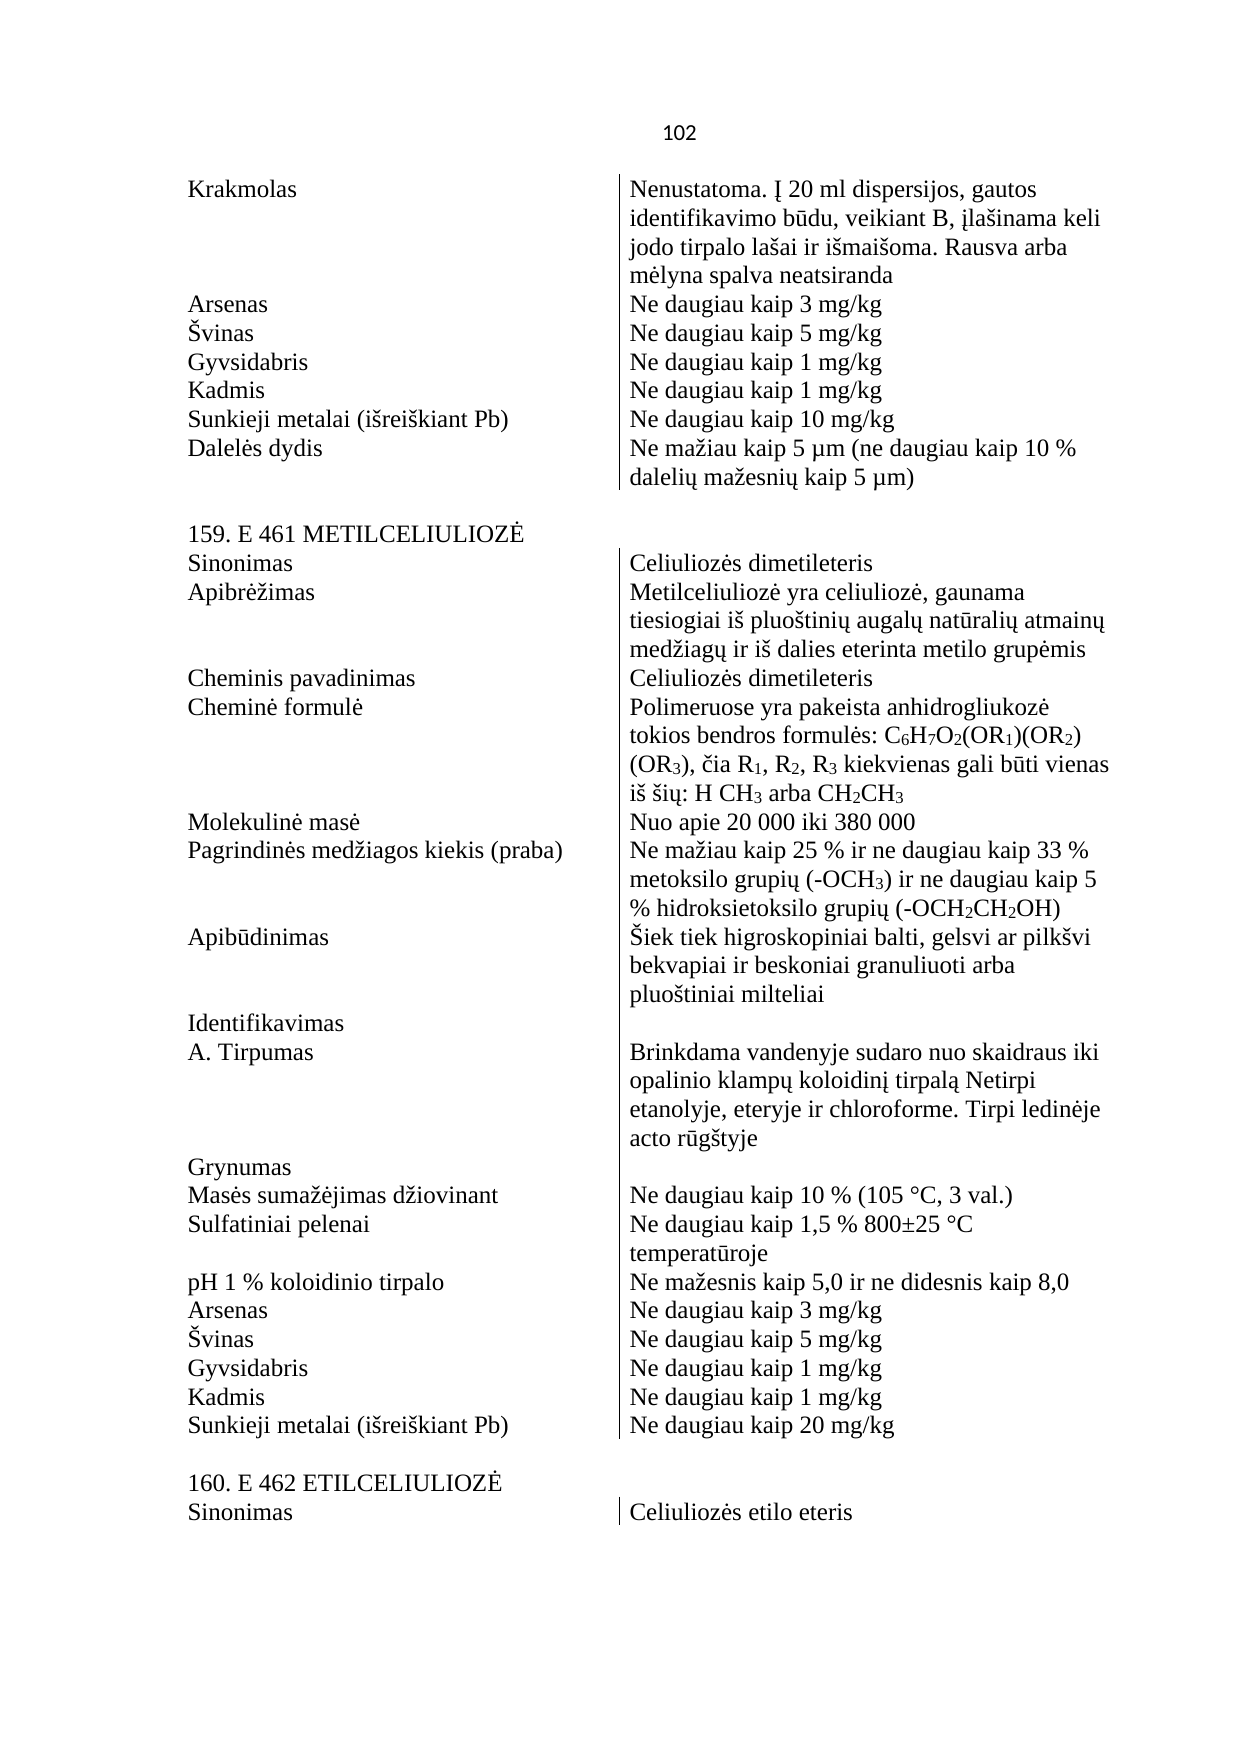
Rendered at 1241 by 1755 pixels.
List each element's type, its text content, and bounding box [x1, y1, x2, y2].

table_cell Ne daugiau kaip 5 mg/kg [620, 318, 1122, 347]
table_cell Ne mažiau kaip 5 µm (ne daugiau kaip 10 % dalelių mažesnių kaip 5 µm) [620, 433, 1122, 490]
table_header 159. E 461 METILCELIULIOZĖ [177, 519, 1122, 548]
table_cell Arsenas [177, 1295, 619, 1324]
table_cell Apibūdinimas [177, 922, 619, 1008]
table_cell Nenustatoma. Į 20 ml dispersijos, gautos identifikavimo būdu, veikiant B, įlašinama keli jodo tirpalo lašai ir išmaišoma. Rausva arba mėlyna spalva neatsiranda [620, 174, 1122, 289]
table_cell Gyvsidabris [177, 347, 619, 375]
table_cell Švinas [177, 318, 619, 347]
table_cell Ne daugiau kaip 20 mg/kg [620, 1410, 1122, 1439]
table_cell Celiuliozės etilo eteris [620, 1497, 1122, 1525]
table_cell Arsenas [177, 289, 619, 318]
table_cell Sunkieji metalai (išreiškiant Pb) [177, 404, 619, 433]
table_cell Ne daugiau kaip 1 mg/kg [620, 347, 1122, 375]
table_cell A. Tirpumas [177, 1037, 619, 1152]
table_cell Ne daugiau kaip 1 mg/kg [620, 1353, 1122, 1382]
table_cell Ne daugiau kaip 1 mg/kg [620, 375, 1122, 404]
table_cell Grynumas [177, 1152, 619, 1180]
table_cell Dalelės dydis [177, 433, 619, 490]
table_cell Sinonimas [177, 1497, 619, 1525]
table_cell Ne mažiau kaip 25 % ir ne daugiau kaip 33 % metoksilo grupių (-OCH3) ir ne daugiau kaip 5 % hidroksietoksilo grupių (-OCH2CH2OH) [620, 835, 1122, 922]
table_cell pH 1 % koloidinio tirpalo [177, 1267, 619, 1295]
table_cell Identifikavimas [177, 1008, 619, 1037]
table_cell Ne daugiau kaip 1 mg/kg [620, 1382, 1122, 1410]
table_cell [620, 1152, 1122, 1180]
table_cell Polimeruose yra pakeista anhidrogliukozė tokios bendros formulės: C6H7O2(OR1)(OR2)(OR3), čia R1, R2, R3 kiekvienas gali būti vienas iš šių: H CH3 arba CH2CH3 [620, 692, 1122, 807]
table_cell Pagrindinės medžiagos kiekis (praba) [177, 835, 619, 922]
table_cell Ne daugiau kaip 10 % (105 °C, 3 val.) [620, 1180, 1122, 1209]
table_cell Masės sumažėjimas džiovinant [177, 1180, 619, 1209]
table_cell Šiek tiek higroskopiniai balti, gelsvi ar pilkšvi bekvapiai ir beskoniai granuliuoti arba pluoštiniai milteliai [620, 922, 1122, 1008]
table_cell Sulfatiniai pelenai [177, 1209, 619, 1267]
table_cell Ne mažesnis kaip 5,0 ir ne didesnis kaip 8,0 [620, 1267, 1122, 1295]
table_cell Brinkdama vandenyje sudaro nuo skaidraus iki opalinio klampų koloidinį tirpalą Netirpi etanolyje, eteryje ir chloroforme. Tirpi ledinėje acto rūgštyje [620, 1037, 1122, 1152]
table_cell Ne daugiau kaip 3 mg/kg [620, 289, 1122, 318]
table_cell Kadmis [177, 375, 619, 404]
table_cell Nuo apie 20 000 iki 380 000 [620, 807, 1122, 835]
table_cell [620, 1008, 1122, 1037]
table_cell Celiuliozės dimetileteris [620, 548, 1122, 577]
table_cell Apibrėžimas [177, 577, 619, 663]
table_cell Cheminė formulė [177, 692, 619, 807]
table_cell Cheminis pavadinimas [177, 663, 619, 692]
table_header 160. E 462 ETILCELIULIOZĖ [177, 1468, 1122, 1497]
table_cell Ne daugiau kaip 1,5 % 800±25 °C temperatūroje [620, 1209, 1122, 1267]
table_cell Gyvsidabris [177, 1353, 619, 1382]
table_cell Švinas [177, 1324, 619, 1353]
table_cell Ne daugiau kaip 10 mg/kg [620, 404, 1122, 433]
table_cell Ne daugiau kaip 5 mg/kg [620, 1324, 1122, 1353]
table_cell Celiuliozės dimetileteris [620, 663, 1122, 692]
table_cell Metilceliuliozė yra celiuliozė, gaunama tiesiogiai iš pluoštinių augalų natūralių atmainų medžiagų ir iš dalies eterinta metilo grupėmis [620, 577, 1122, 663]
table_cell Molekulinė masė [177, 807, 619, 835]
table_cell Krakmolas [177, 174, 619, 289]
table_cell Sinonimas [177, 548, 619, 577]
table_cell Sunkieji metalai (išreiškiant Pb) [177, 1410, 619, 1439]
table_cell Kadmis [177, 1382, 619, 1410]
table_cell Ne daugiau kaip 3 mg/kg [620, 1295, 1122, 1324]
